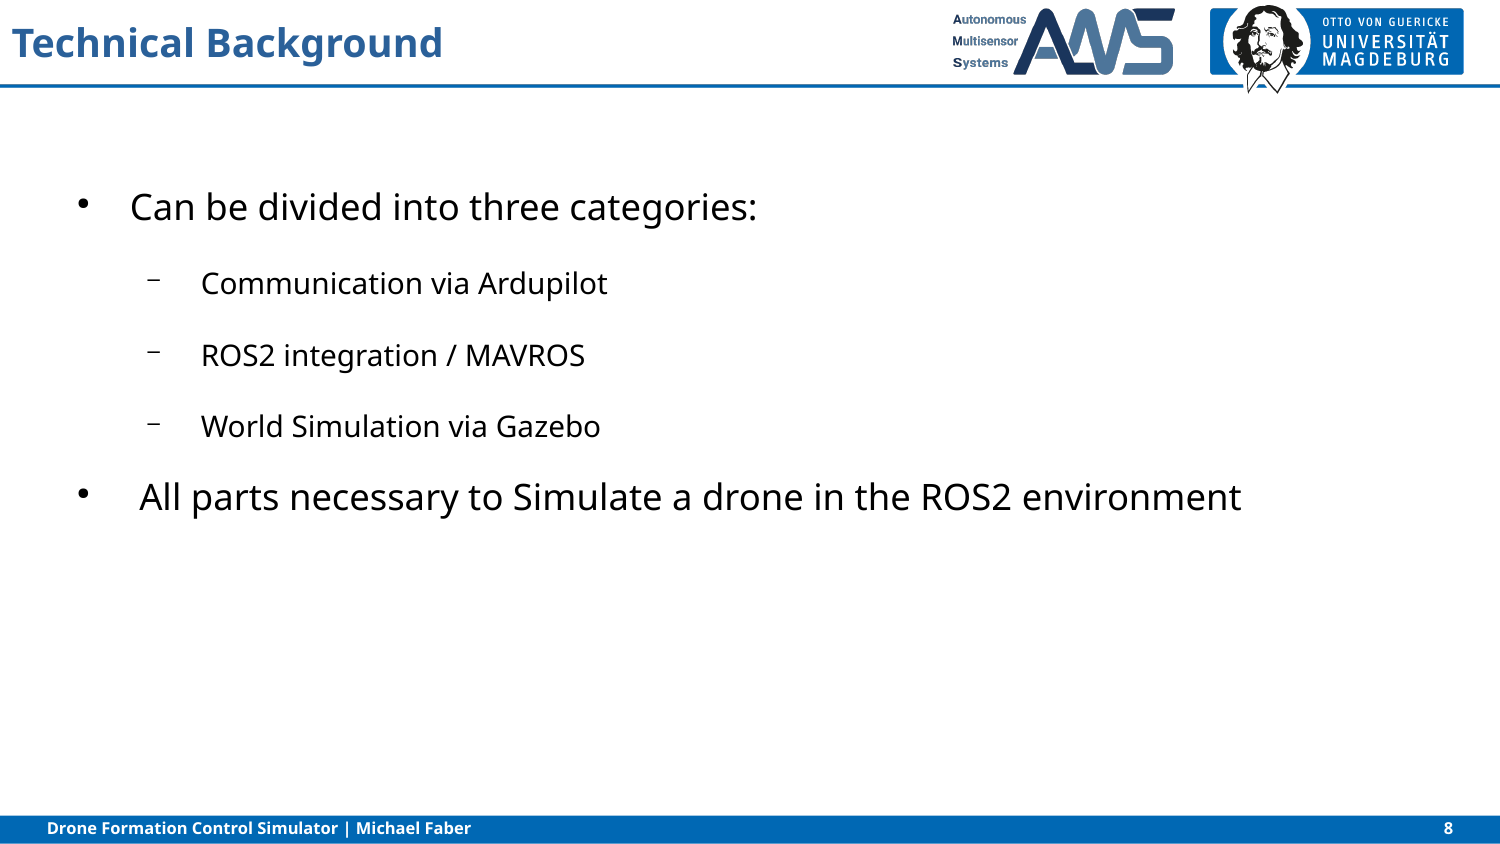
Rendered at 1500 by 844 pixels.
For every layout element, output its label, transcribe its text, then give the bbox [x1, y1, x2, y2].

picture [0, 0, 1500, 103]
list Can be divided into three categories: Communication via Ardupilot ROS2 integration / MAVROS World Simulation via Gazebo All parts necessary to Simulate a drone in the ROS2 environment [59, 184, 1441, 721]
title Technical Background [0, 0, 943, 86]
